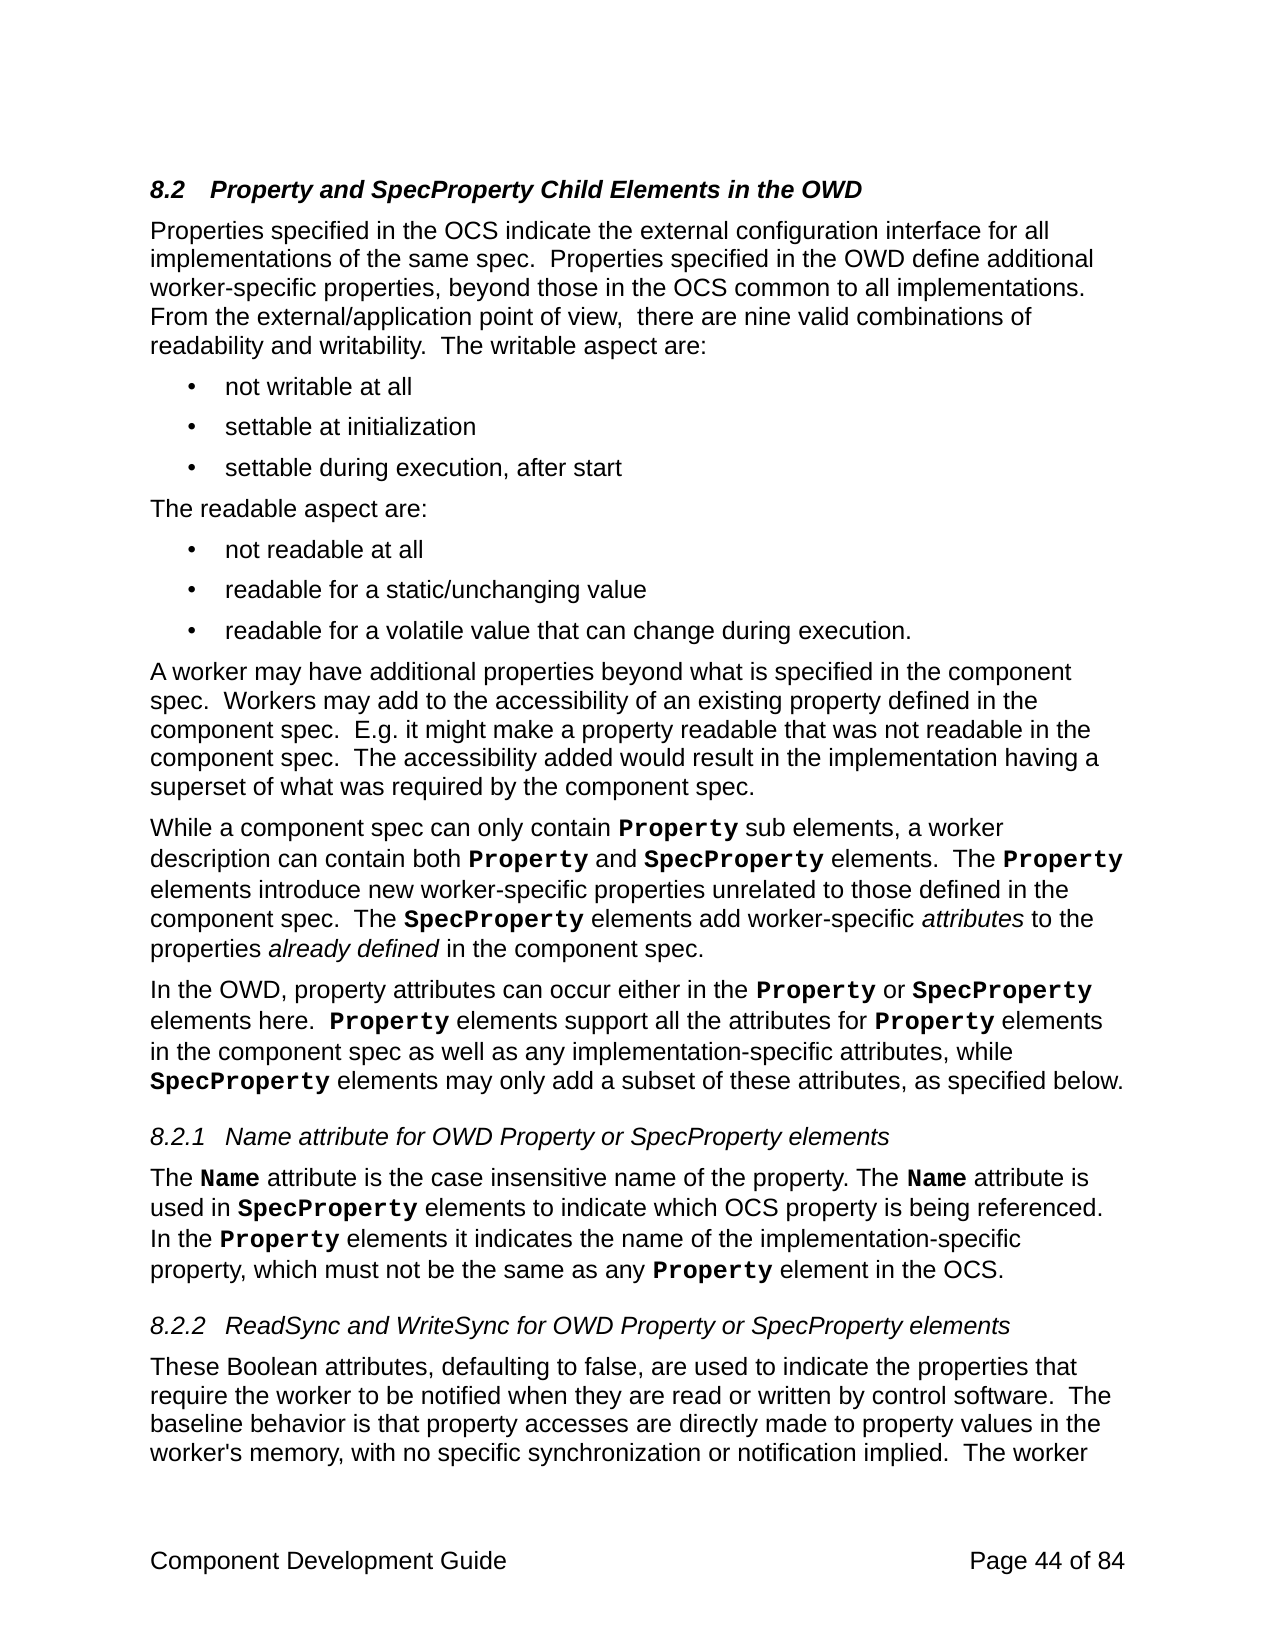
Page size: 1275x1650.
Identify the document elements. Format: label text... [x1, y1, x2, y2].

list settable during execution, after start [187, 453, 1125, 482]
text In the OWD, property attributes can occur either in the Property or SpecProperty elements here. Property elements support all the attributes for Property elements in the component spec as well as any implementation-specific attributes, while SpecProperty elements may only add a subset of these attributes, as specified below. [150, 975, 1125, 1097]
list settable at initialization [187, 412, 1125, 441]
text While a component spec can only contain Property sub elements, a worker description can contain both Property and SpecProperty elements. The Property elements introduce new worker-specific properties unrelated to those defined in the component spec. The SpecProperty elements add worker-specific attributes to the properties already defined in the component spec. [150, 813, 1125, 963]
subtitle ReadSync and WriteSync for OWD Property or SpecProperty elements [150, 1311, 1125, 1340]
text Properties specified in the OCS indicate the external configuration interface for all implementations of the same spec. Properties specified in the OWD define additional worker-specific properties, beyond those in the OCS common to all implementations. From the external/application point of view, there are nine valid combinations of readability and writability. The writable aspect are: [150, 216, 1125, 359]
list readable for a volatile value that can change during execution. [187, 616, 1125, 645]
text These Boolean attributes, defaulting to false, are used to indicate the properties that require the worker to be notified when they are read or written by control software. The baseline behavior is that property accesses are directly made to property values in the worker's memory, with no specific synchronization or notification implied. The worker [150, 1352, 1125, 1467]
text A worker may have additional properties beyond what is specified in the component spec. Workers may add to the accessibility of an existing property defined in the component spec. E.g. it might make a property readable that was not readable in the component spec. The accessibility added would result in the implementation having a superset of what was required by the component spec. [150, 657, 1125, 801]
list The readable aspect are: [112, 494, 1125, 523]
subtitle Property and SpecProperty Child Elements in the OWD [150, 175, 1125, 204]
list not writable at all [187, 371, 1125, 400]
subtitle Name attribute for OWD Property or SpecProperty elements [150, 1122, 1125, 1151]
list readable for a static/unchanging value [187, 576, 1125, 604]
list not readable at all [187, 535, 1125, 563]
text The Name attribute is the case insensitive name of the property. The Name attribute is used in SpecProperty elements to indicate which OCS property is being referenced. In the Property elements it indicates the name of the implementation-specific property, which must not be the same as any Property element in the OCS. [150, 1162, 1125, 1286]
